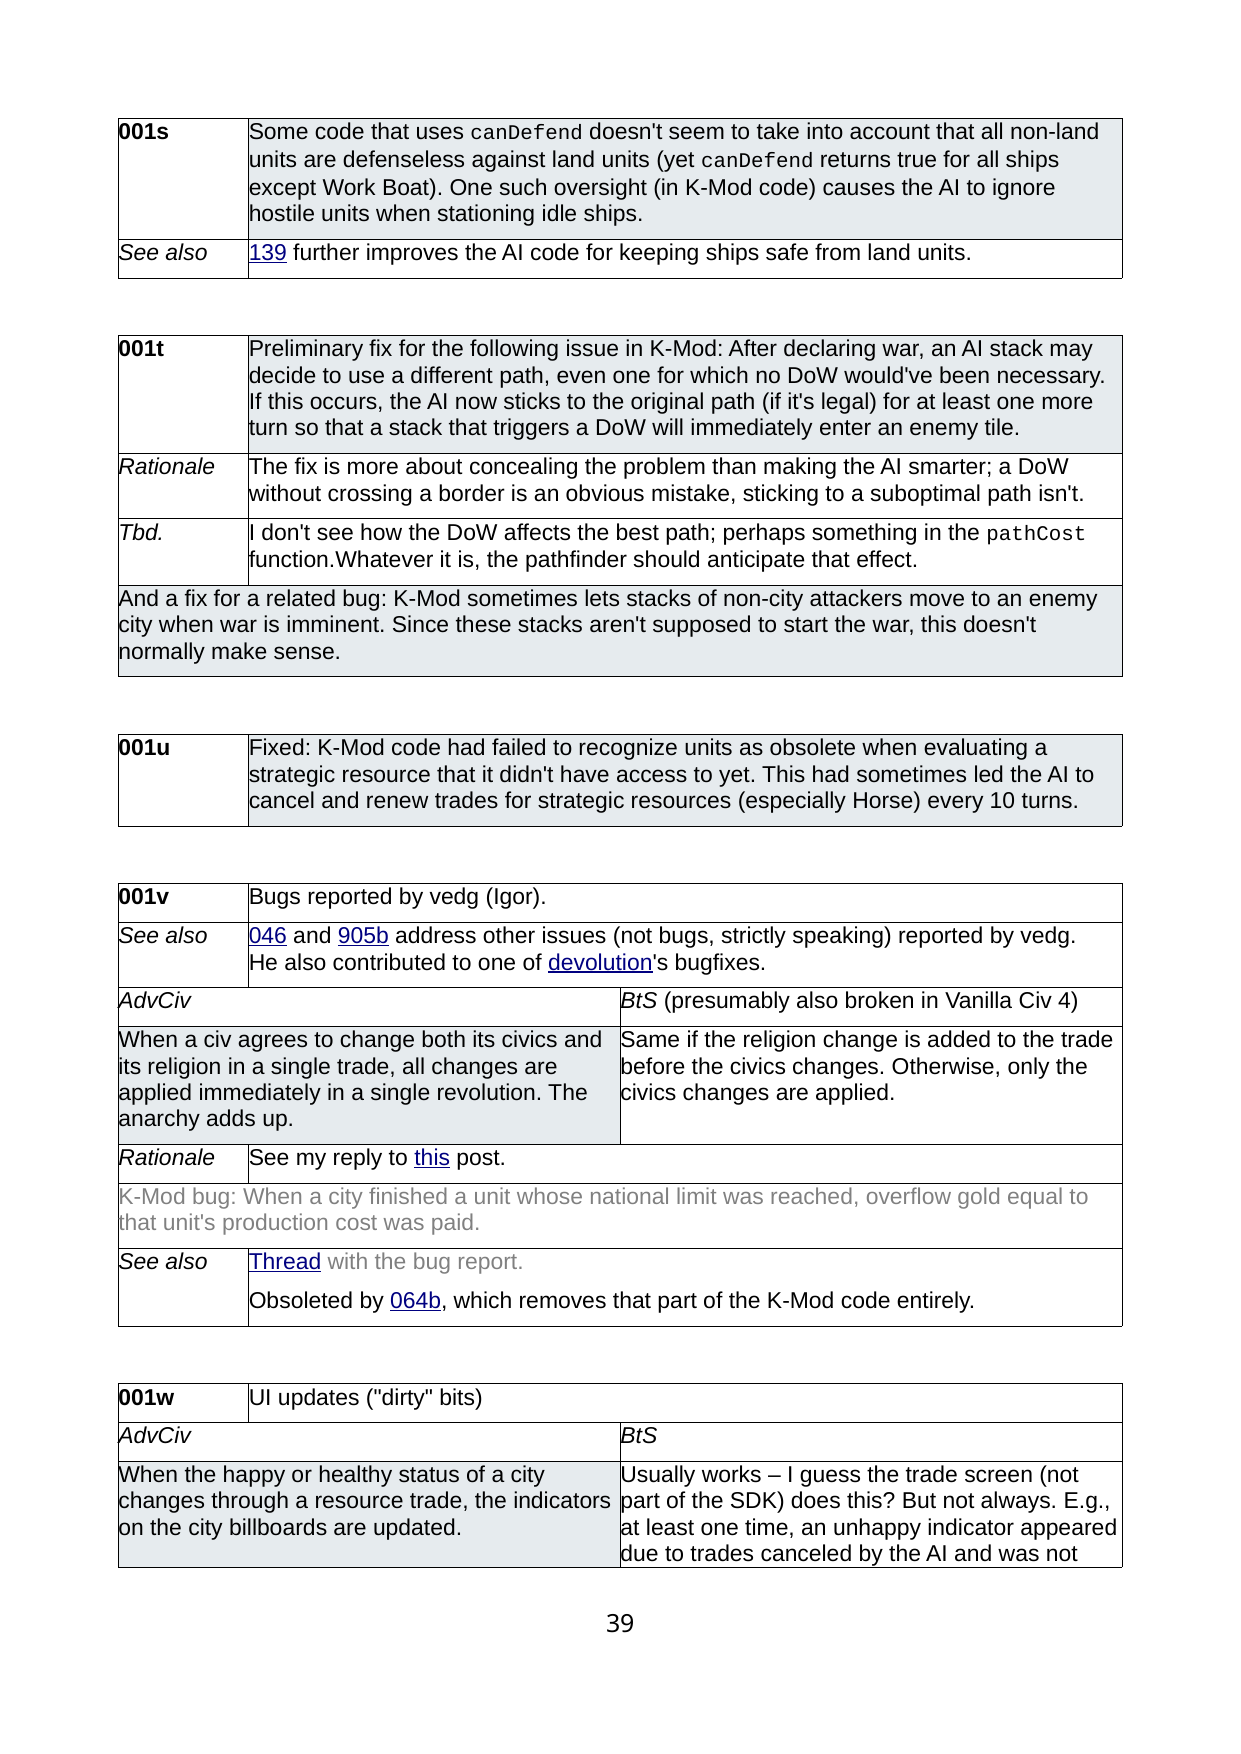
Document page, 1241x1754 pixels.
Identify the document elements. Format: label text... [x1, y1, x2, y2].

table_header 001v [119, 884, 248, 922]
table_header Fixed: K-Mod code had failed to recognize units as obsolete when evaluating a strategic resource that it didn't have access to yet. This had sometimes led the AI to cancel and renew trades for strategic resources (especially Horse) every 10 turns. [249, 735, 1122, 826]
table_cell Rationale [119, 454, 248, 518]
table_cell The fix is more about concealing the problem than making the AI smarter; a DoW without crossing a border is an obvious mistake, sticking to a suboptimal path isn't. [249, 454, 1122, 518]
table_cell Rationale [119, 1145, 248, 1183]
table_cell See also [119, 1249, 248, 1326]
table_cell BtS [621, 1423, 1122, 1461]
table_header 001t [119, 336, 248, 453]
table_cell K-Mod bug: When a city finished a unit whose national limit was reached, overflow gold equal to that unit's production cost was paid. [119, 1184, 1122, 1248]
table_header 001s [119, 119, 248, 239]
table_cell Same if the religion change is added to the trade before the civics changes. Otherwise, only the civics changes are applied. [621, 1027, 1122, 1144]
table_cell And a fix for a related bug: K-Mod sometimes lets stacks of non-city attackers move to an enemy city when war is imminent. Since these stacks aren't supposed to start the war, this doesn't normally make sense. [119, 586, 1122, 676]
table_cell Usually works – I guess the trade screen (not part of the SDK) does this? But not always. E.g., at least one time, an unhappy indicator appeared due to trades canceled by the AI and was not [621, 1462, 1122, 1567]
table_cell See also [119, 240, 248, 278]
table_cell When a civ agrees to change both its civics and its religion in a single trade, all changes are applied immediately in a single revolution. The anarchy adds up. [119, 1027, 620, 1144]
table_cell AdvCiv [119, 1423, 620, 1461]
table_header Some code that uses canDefend doesn't seem to take into account that all non-land units are defenseless against land units (yet canDefend returns true for all ships except Work Boat). One such oversight (in K-Mod code) causes the AI to ignore hostile units when stationing idle ships. [249, 119, 1122, 239]
table_cell AdvCiv [119, 988, 620, 1026]
table_cell See my reply to this post. [249, 1145, 1122, 1183]
table_cell 046 and 905b address other issues (not bugs, strictly speaking) reported by vedg. He also contributed to one of devolution's bugfixes. [249, 923, 1122, 987]
table_cell See also [119, 923, 248, 987]
table_cell 139 further improves the AI code for keeping ships safe from land units. [249, 240, 1122, 278]
table_header Preliminary fix for the following issue in K-Mod: After declaring war, an AI stack may decide to use a different path, even one for which no DoW would've been necessary. If this occurs, the AI now sticks to the original path (if it's legal) for at least one more turn so that a stack that triggers a DoW will immediately enter an enemy tile. [249, 336, 1122, 453]
table_header 001u [119, 735, 248, 826]
table_cell When the happy or healthy status of a city changes through a resource trade, the indicators on the city billboards are updated. [119, 1462, 620, 1567]
table_cell BtS (presumably also broken in Vanilla Civ 4) [621, 988, 1122, 1026]
table_header 001w [119, 1384, 248, 1422]
table_cell Thread with the bug report. Obsoleted by 064b, which removes that part of the K-Mod code entirely. [249, 1249, 1122, 1326]
table_cell I don't see how the DoW affects the best path; perhaps something in the pathCost function.Whatever it is, the pathfinder should anticipate that effect. [249, 519, 1122, 585]
table_cell Tbd. [119, 519, 248, 585]
table_header UI updates ("dirty" bits) [249, 1384, 1122, 1422]
table_header Bugs reported by vedg (Igor). [249, 884, 1122, 922]
